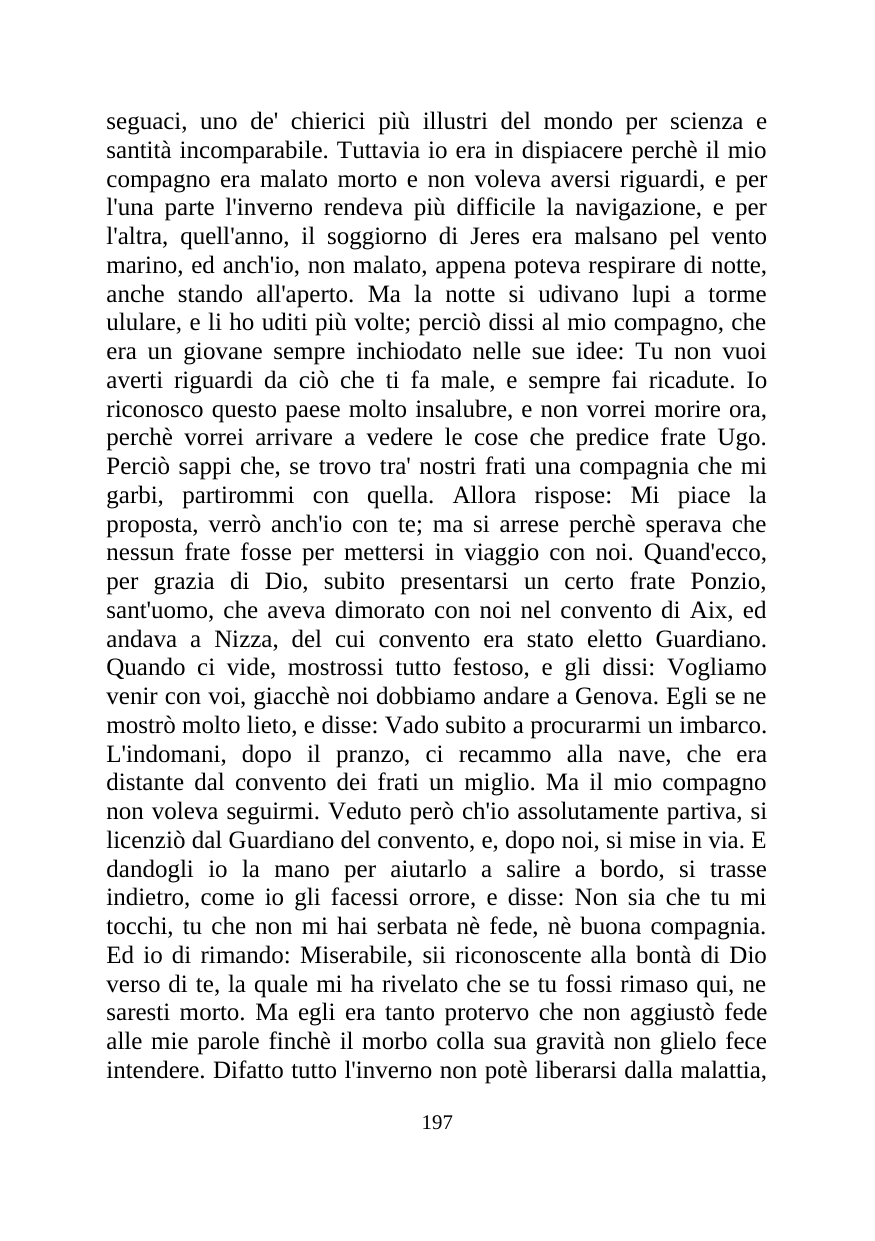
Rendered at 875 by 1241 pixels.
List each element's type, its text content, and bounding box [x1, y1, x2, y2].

text seguaci, uno de' chierici più illustri del mondo per scienza e santità incomparabile. Tuttavia io era in dispiacere perchè il mio compagno era malato morto e non voleva aversi riguardi, e per l'una parte l'inverno rendeva più difficile la navigazione, e per l'altra, quell'anno, il soggiorno di Jeres era malsano pel vento marino, ed anch'io, non malato, appena poteva respirare di notte, anche stando all'aperto. Ma la notte si udivano lupi a torme ululare, e li ho uditi più volte; perciò dissi al mio compagno, che era un giovane sempre inchiodato nelle sue idee: Tu non vuoi averti riguardi da ciò che ti fa male, e sempre fai ricadute. Io riconosco questo paese molto insalubre, e non vorrei morire ora, perchè vorrei arrivare a vedere le cose che predice frate Ugo. Perciò sappi che, se trovo tra' nostri frati una compagnia che mi garbi, partirommi con quella. Allora rispose: Mi piace la proposta, verrò anch'io con te; ma si arrese perchè sperava che nessun frate fosse per mettersi in viaggio con noi. Quand'ecco, per grazia di Dio, subito presentarsi un certo frate Ponzio, sant'uomo, che aveva dimorato con noi nel convento di Aix, ed andava a Nizza, del cui convento era stato eletto Guardiano. Quando ci vide, mostrossi tutto festoso, e gli dissi: Vogliamo venir con voi, giacchè noi dobbiamo andare a Genova. Egli se ne mostrò molto lieto, e disse: Vado subito a procurarmi un imbarco. L'indomani, dopo il pranzo, ci recammo alla nave, che era distante dal convento dei frati un miglio. Ma il mio compagno non voleva seguirmi. Veduto però ch'io assolutamente partiva, si licenziò dal Guardiano del convento, e, dopo noi, si mise in via. E dandogli io la mano per aiutarlo a salire a bordo, si trasse indietro, come io gli facessi orrore, e disse: Non sia che tu mi tocchi, tu che non mi hai serbata nè fede, nè buona compagnia. Ed io di rimando: Miserabile, sii riconoscente alla bontà di Dio verso di te, la quale mi ha rivelato che se tu fossi rimaso qui, ne saresti morto. Ma egli era tanto protervo che non aggiustò fede alle mie parole finchè il morbo colla sua gravità non glielo fece intendere. Difatto tutto l'inverno non potè liberarsi dalla malattia, [106, 106, 768, 1084]
